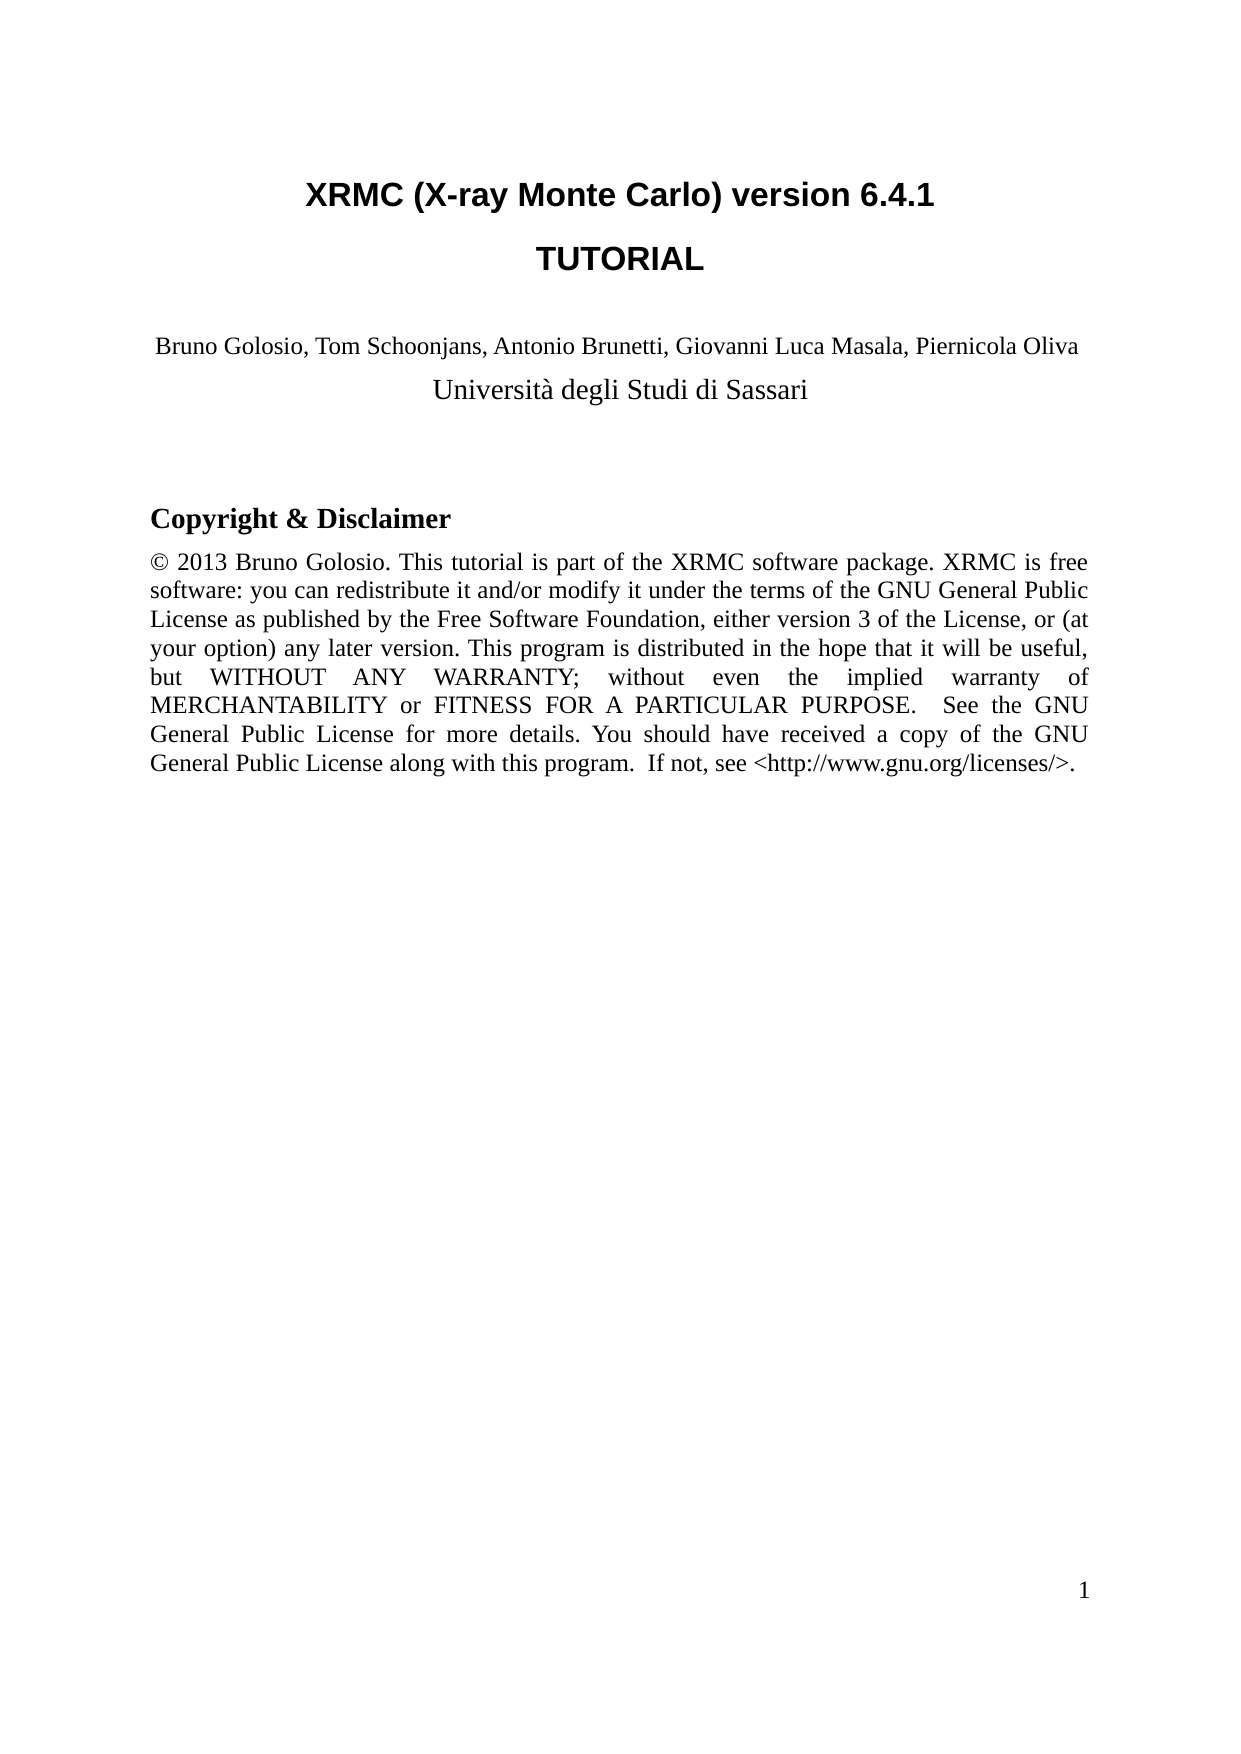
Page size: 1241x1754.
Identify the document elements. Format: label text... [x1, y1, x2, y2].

text © 2013 Bruno Golosio. This tutorial is part of the XRMC software package. XRMC is free software: you can redistribute it and/or modify it under the terms of the GNU General Public License as published by the Free Software Foundation, either version 3 of the License, or (at your option) any later version. This program is distributed in the hope that it will be useful, but WITHOUT ANY WARRANTY; without even the implied warranty of MERCHANTABILITY or FITNESS FOR A PARTICULAR PURPOSE. See the GNU General Public License for more details. You should have received a copy of the GNU General Public License along with this program. If not, see <http://www.gnu.org/licenses/>. [150, 547, 1090, 777]
text Copyright & Disclaimer [150, 501, 1090, 534]
text Bruno Golosio, Tom Schoonjans, Antonio Brunetti, Giovanni Luca Masala, Piernicola Oliva [150, 331, 1090, 360]
subtitle TUTORIAL [150, 239, 1090, 277]
subtitle XRMC (X-ray Monte Carlo) version 6.4.1 [150, 175, 1090, 214]
text Università degli Studi di Sassari [150, 372, 1090, 406]
